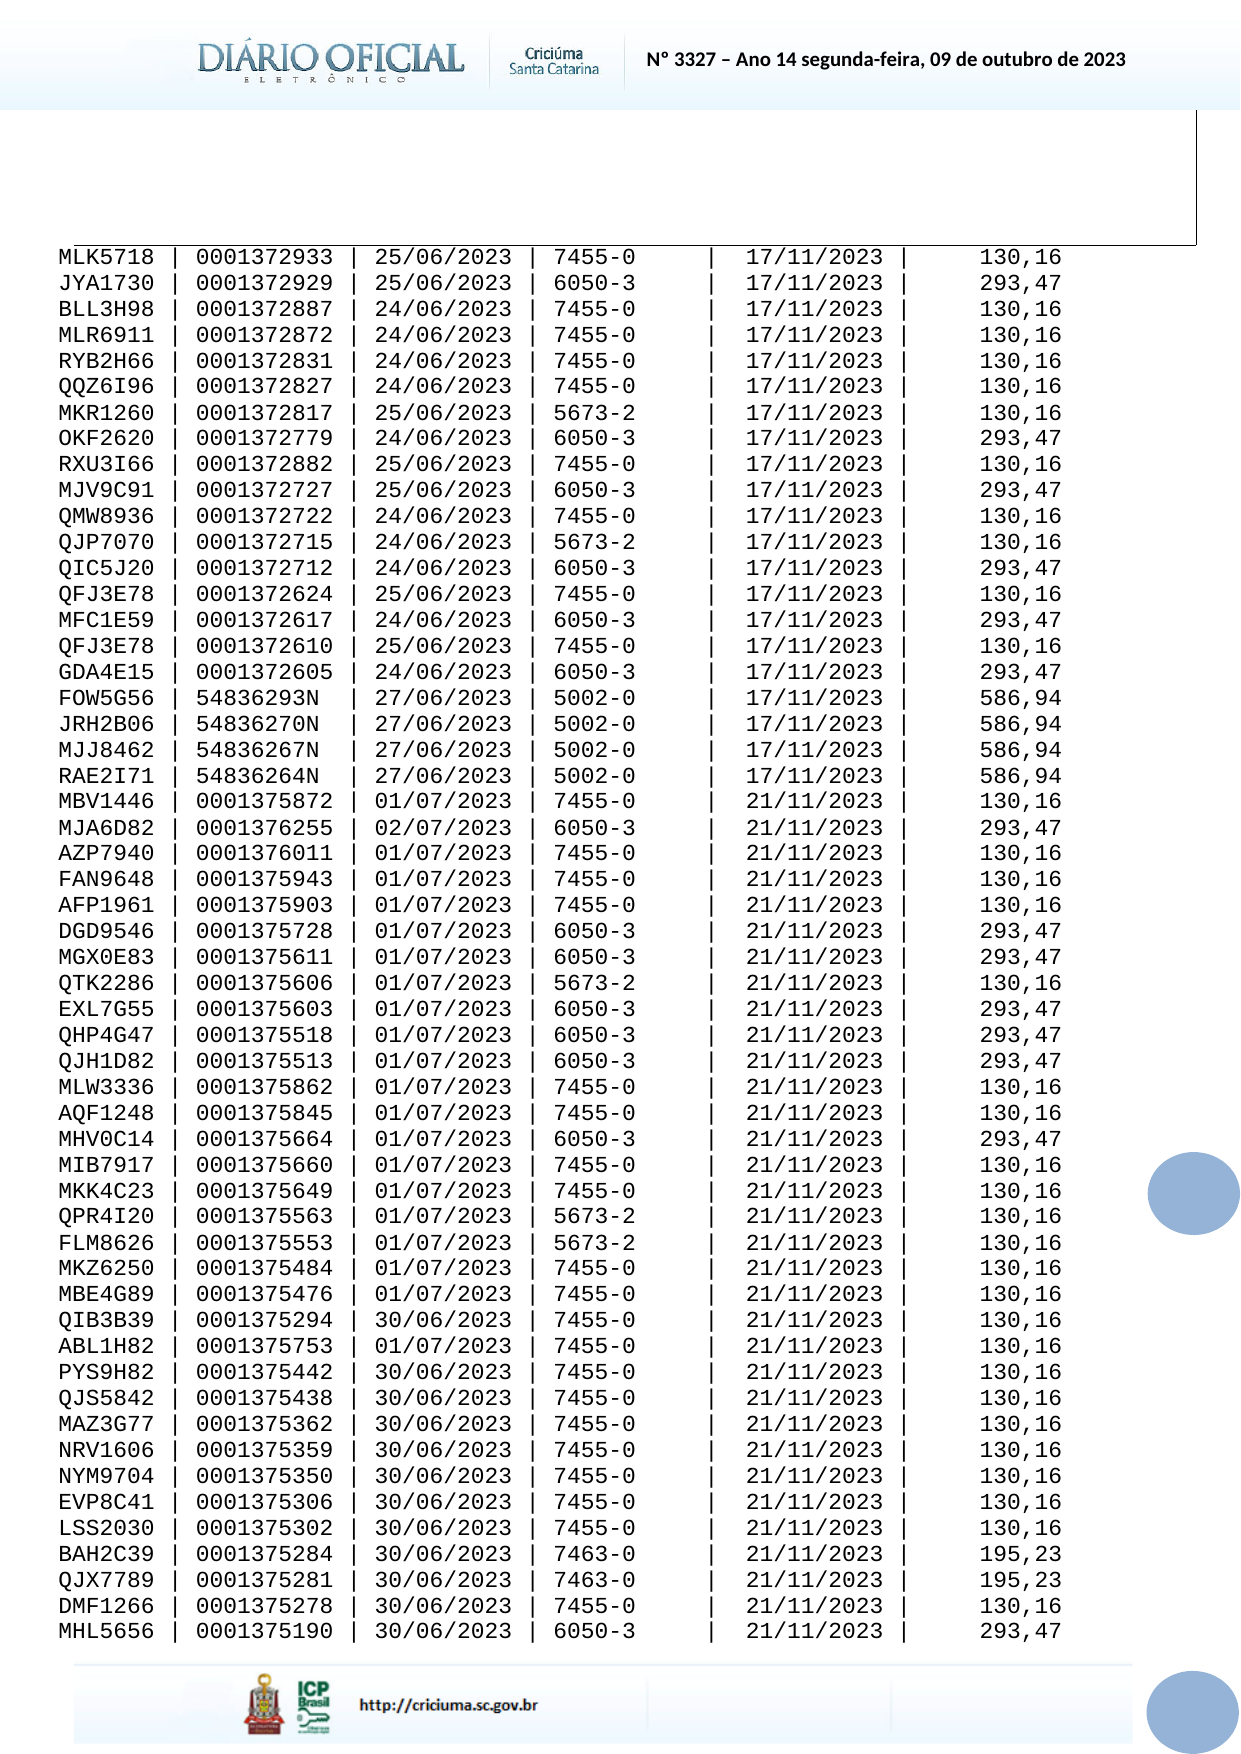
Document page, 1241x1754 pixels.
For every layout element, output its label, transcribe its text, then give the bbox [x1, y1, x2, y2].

text MLW3336 | 0001375862 | 01/07/2023 | 7455-0 | 21/11/2023 | 130,16 [44, 1075, 1196, 1101]
text QFJ3E78 | 0001372610 | 25/06/2023 | 7455-0 | 17/11/2023 | 130,16 [44, 634, 1196, 660]
text EXL7G55 | 0001375603 | 01/07/2023 | 6050-3 | 21/11/2023 | 293,47 [44, 997, 1196, 1023]
text LSS2030 | 0001375302 | 30/06/2023 | 7455-0 | 21/11/2023 | 130,16 [44, 1516, 1196, 1542]
text QHP4G47 | 0001375518 | 01/07/2023 | 6050-3 | 21/11/2023 | 293,47 [44, 1023, 1196, 1049]
text MJA6D82 | 0001376255 | 02/07/2023 | 6050-3 | 21/11/2023 | 293,47 [44, 816, 1196, 842]
text MJV9C91 | 0001372727 | 25/06/2023 | 6050-3 | 17/11/2023 | 293,47 [44, 479, 1196, 504]
text MLK5718 | 0001372933 | 25/06/2023 | 7455-0 | 17/11/2023 | 130,16 [44, 245, 1196, 271]
text QJH1D82 | 0001375513 | 01/07/2023 | 6050-3 | 21/11/2023 | 293,47 [44, 1049, 1196, 1075]
text RYB2H66 | 0001372831 | 24/06/2023 | 7455-0 | 17/11/2023 | 130,16 [44, 349, 1196, 375]
text MBV1446 | 0001375872 | 01/07/2023 | 7455-0 | 21/11/2023 | 130,16 [44, 790, 1196, 816]
text QIC5J20 | 0001372712 | 24/06/2023 | 6050-3 | 17/11/2023 | 293,47 [44, 556, 1196, 582]
text QJP7070 | 0001372715 | 24/06/2023 | 5673-2 | 17/11/2023 | 130,16 [44, 531, 1196, 556]
text RAE2I71 | 54836264N | 27/06/2023 | 5002-0 | 17/11/2023 | 586,94 [44, 764, 1196, 790]
text NYM9704 | 0001375350 | 30/06/2023 | 7455-0 | 21/11/2023 | 130,16 [44, 1464, 1196, 1490]
text NRV1606 | 0001375359 | 30/06/2023 | 7455-0 | 21/11/2023 | 130,16 [44, 1438, 1196, 1464]
text MAZ3G77 | 0001375362 | 30/06/2023 | 7455-0 | 21/11/2023 | 130,16 [44, 1412, 1196, 1438]
text MFC1E59 | 0001372617 | 24/06/2023 | 6050-3 | 17/11/2023 | 293,47 [44, 608, 1196, 634]
text MJJ8462 | 54836267N | 27/06/2023 | 5002-0 | 17/11/2023 | 586,94 [44, 738, 1196, 764]
text QTK2286 | 0001375606 | 01/07/2023 | 5673-2 | 21/11/2023 | 130,16 [44, 971, 1196, 997]
text BLL3H98 | 0001372887 | 24/06/2023 | 7455-0 | 17/11/2023 | 130,16 [44, 297, 1196, 323]
text MKR1260 | 0001372817 | 25/06/2023 | 5673-2 | 17/11/2023 | 130,16 [44, 401, 1196, 427]
text GDA4E15 | 0001372605 | 24/06/2023 | 6050-3 | 17/11/2023 | 293,47 [44, 660, 1196, 686]
text RXU3I66 | 0001372882 | 25/06/2023 | 7455-0 | 17/11/2023 | 130,16 [44, 453, 1196, 479]
text MKZ6250 | 0001375484 | 01/07/2023 | 7455-0 | 21/11/2023 | 130,16 [44, 1257, 1196, 1283]
text AZP7940 | 0001376011 | 01/07/2023 | 7455-0 | 21/11/2023 | 130,16 [44, 842, 1196, 868]
text MIB7917 | 0001375660 | 01/07/2023 | 7455-0 | 21/11/2023 | 130,16 [44, 1153, 1180, 1179]
text JYA1730 | 0001372929 | 25/06/2023 | 6050-3 | 17/11/2023 | 293,47 [44, 271, 1196, 297]
text QPR4I20 | 0001375563 | 01/07/2023 | 5673-2 | 21/11/2023 | 130,16 [44, 1205, 1171, 1231]
text DGD9546 | 0001375728 | 01/07/2023 | 6050-3 | 21/11/2023 | 293,47 [44, 919, 1196, 946]
text QMW8936 | 0001372722 | 24/06/2023 | 7455-0 | 17/11/2023 | 130,16 [44, 504, 1196, 531]
text MKK4C23 | 0001375649 | 01/07/2023 | 7455-0 | 21/11/2023 | 130,16 [44, 1179, 1150, 1205]
text BAH2C39 | 0001375284 | 30/06/2023 | 7463-0 | 21/11/2023 | 195,23 [44, 1542, 1196, 1568]
text FLM8626 | 0001375553 | 01/07/2023 | 5673-2 | 21/11/2023 | 130,16 [44, 1231, 1196, 1257]
text MLR6911 | 0001372872 | 24/06/2023 | 7455-0 | 17/11/2023 | 130,16 [44, 323, 1196, 349]
text QFJ3E78 | 0001372624 | 25/06/2023 | 7455-0 | 17/11/2023 | 130,16 [44, 582, 1196, 608]
text JRH2B06 | 54836270N | 27/06/2023 | 5002-0 | 17/11/2023 | 586,94 [44, 712, 1196, 738]
text ABL1H82 | 0001375753 | 01/07/2023 | 7455-0 | 21/11/2023 | 130,16 [44, 1334, 1196, 1361]
text PYS9H82 | 0001375442 | 30/06/2023 | 7455-0 | 21/11/2023 | 130,16 [44, 1361, 1196, 1386]
text QIB3B39 | 0001375294 | 30/06/2023 | 7455-0 | 21/11/2023 | 130,16 [44, 1309, 1196, 1334]
text MBE4G89 | 0001375476 | 01/07/2023 | 7455-0 | 21/11/2023 | 130,16 [44, 1283, 1196, 1309]
text QJX7789 | 0001375281 | 30/06/2023 | 7463-0 | 21/11/2023 | 195,23 [44, 1568, 1196, 1594]
text AQF1248 | 0001375845 | 01/07/2023 | 7455-0 | 21/11/2023 | 130,16 [44, 1101, 1196, 1127]
text QQZ6I96 | 0001372827 | 24/06/2023 | 7455-0 | 17/11/2023 | 130,16 [44, 375, 1196, 401]
text QJS5842 | 0001375438 | 30/06/2023 | 7455-0 | 21/11/2023 | 130,16 [44, 1386, 1196, 1412]
text OKF2620 | 0001372779 | 24/06/2023 | 6050-3 | 17/11/2023 | 293,47 [44, 427, 1196, 453]
text MHL5656 | 0001375190 | 30/06/2023 | 6050-3 | 21/11/2023 | 293,47 [44, 1620, 1196, 1646]
text EVP8C41 | 0001375306 | 30/06/2023 | 7455-0 | 21/11/2023 | 130,16 [44, 1490, 1196, 1516]
text FAN9648 | 0001375943 | 01/07/2023 | 7455-0 | 21/11/2023 | 130,16 [44, 868, 1196, 894]
text MHV0C14 | 0001375664 | 01/07/2023 | 6050-3 | 21/11/2023 | 293,47 [44, 1127, 1196, 1153]
text MGX0E83 | 0001375611 | 01/07/2023 | 6050-3 | 21/11/2023 | 293,47 [44, 946, 1196, 971]
text AFP1961 | 0001375903 | 01/07/2023 | 7455-0 | 21/11/2023 | 130,16 [44, 894, 1196, 919]
text DMF1266 | 0001375278 | 30/06/2023 | 7455-0 | 21/11/2023 | 130,16 [44, 1594, 1196, 1620]
text FOW5G56 | 54836293N | 27/06/2023 | 5002-0 | 17/11/2023 | 586,94 [44, 686, 1196, 712]
